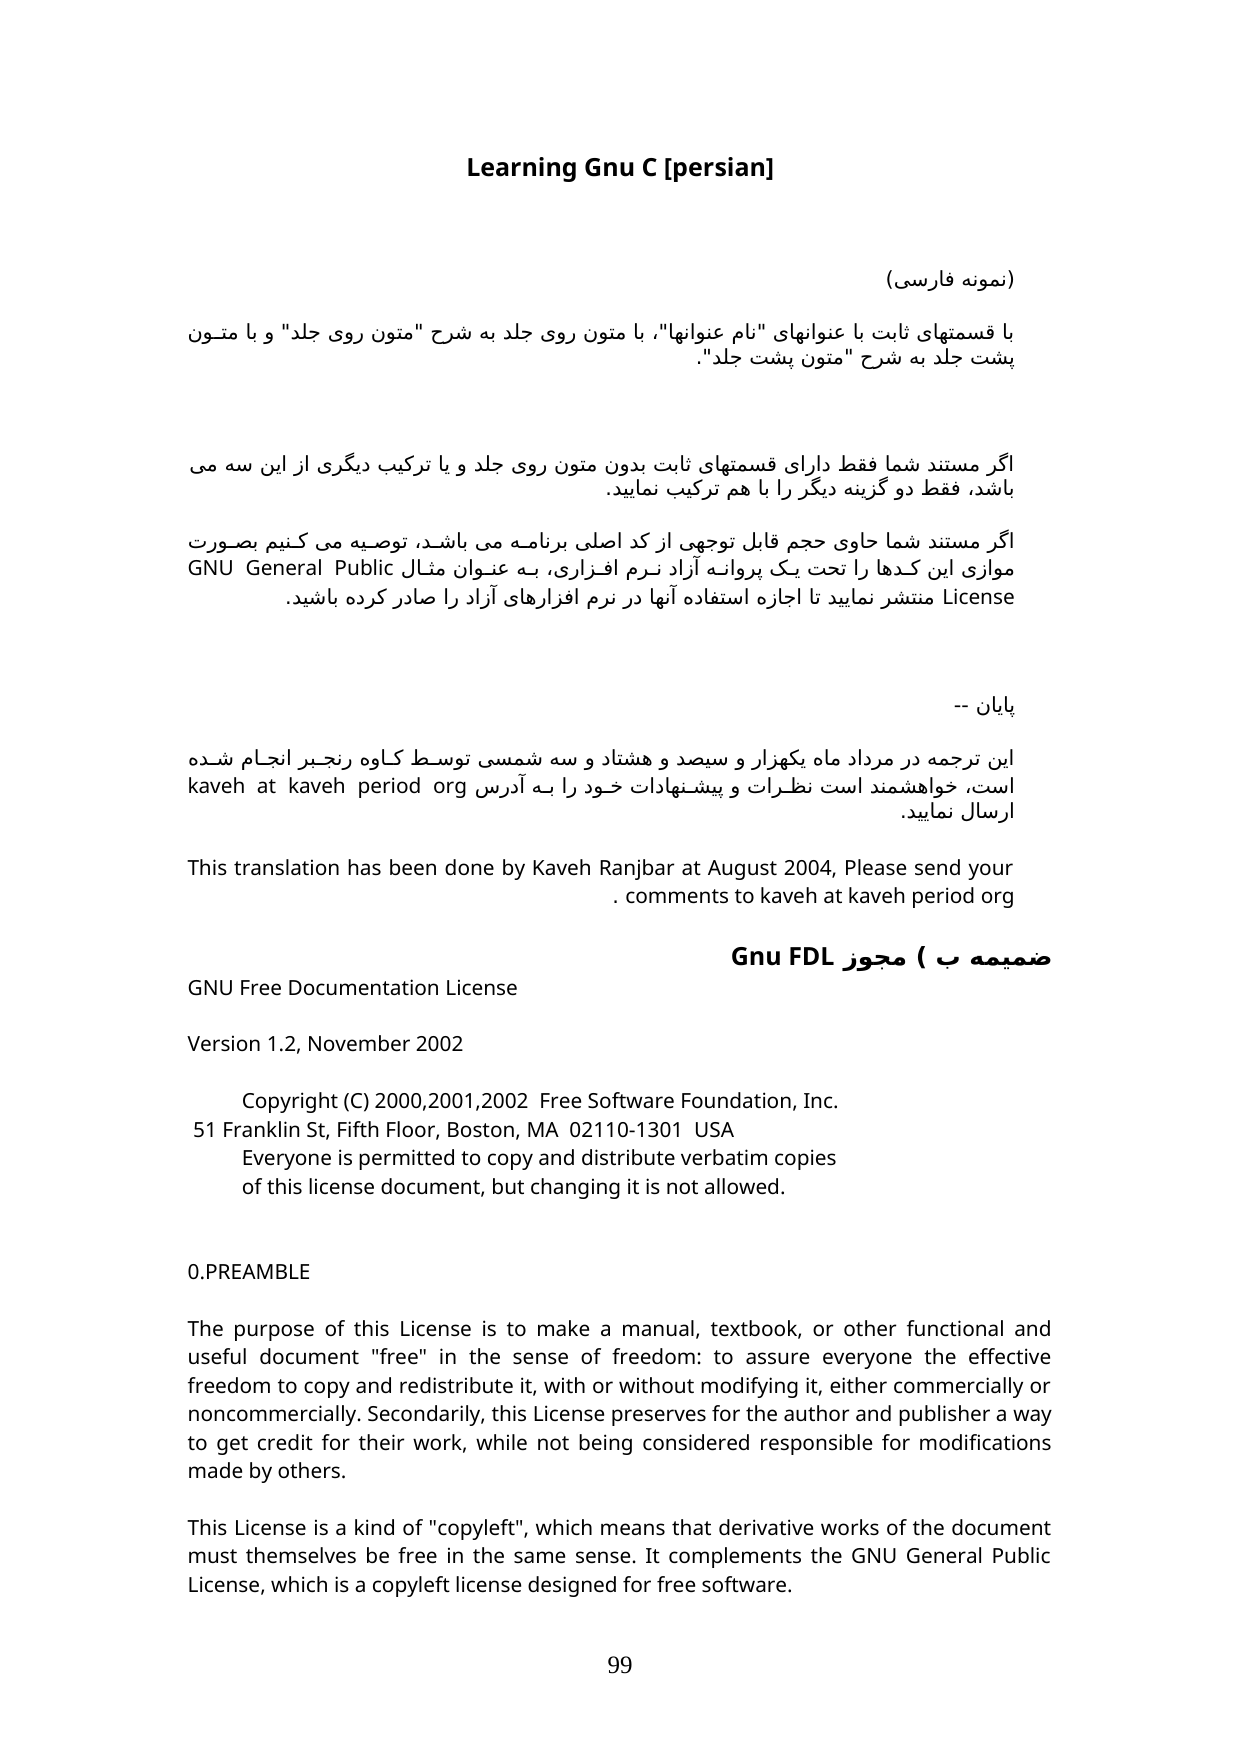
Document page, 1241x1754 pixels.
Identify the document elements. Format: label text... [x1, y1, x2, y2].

text با قسمتهای ثابت با عنوانهای "نام عنوانها"، با متون روی جلد به شرح "متون روی جلد" و با متون پشت جلد به شرح "متون پشت جلد". [187, 320, 1015, 369]
text of this license document, but changing it is not allowed. [187, 1172, 1053, 1200]
text 51 Franklin St, Fifth Floor, Boston, MA 02110-1301 USA [187, 1115, 1053, 1143]
text پایان -- [187, 693, 1015, 717]
text ضمیمه ب ) مجوز Gnu FDL [187, 939, 1053, 973]
text Everyone is permitted to copy and distribute verbatim copies [187, 1143, 1053, 1172]
text GNU Free Documentation License [187, 973, 1053, 1001]
text (نمونه فارسی) [187, 267, 1015, 291]
text This License is a kind of "copyleft", which means that derivative works of the document must themselves be free in the same sense. It complements the GNU General Public License, which is a copyleft license designed for free software. [187, 1513, 1053, 1598]
text اگر مستند شما فقط دارای قسمتهای ثابت بدون متون روی جلد و یا ترکیب دیگری از این سه می باشد، فقط دو گزینه دیگر را با هم ترکیب نمایید. [187, 452, 1015, 500]
text Copyright (C) 2000,2001,2002 Free Software Foundation, Inc. [187, 1086, 1053, 1115]
text 0.PREAMBLE [187, 1257, 1053, 1286]
text This translation has been done by Kaveh Ranjbar at August 2004, Please send your comments to kaveh at kaveh period org . [187, 853, 1015, 909]
text Version 1.2, November 2002 [187, 1029, 1053, 1058]
text The purpose of this License is to make a manual, textbook, or other functional and useful document "free" in the sense of freedom: to assure everyone the effective freedom to copy and redistribute it, with or without modifying it, either commercially or noncommercially. Secondarily, this License preserves for the author and publisher a way to get credit for their work, while not being considered responsible for modifications made by others. [187, 1314, 1053, 1484]
text اگر مستند شما حاوی حجم قابل توجهی از کد اصلی برنامه می باشد، توصیه می کنیم بصورت موازی این کدها را تحت یک پروانه آزاد نرم افزاری، به عنوان مثال GNU General Public License منتشر نمایید تا اجازه استفاده آنها در نرم افزارهای آزاد را صادر کرده باشید. [187, 529, 1015, 610]
text این ترجمه در مرداد ماه یکهزار و سیصد و هشتاد و سه شمسی توسط کاوه رنجبر انجام شده است، خواهشمند است نظرات و پیشنهادات خود را به آدرس kaveh at kaveh period org ارسال نمایید. [187, 746, 1015, 823]
